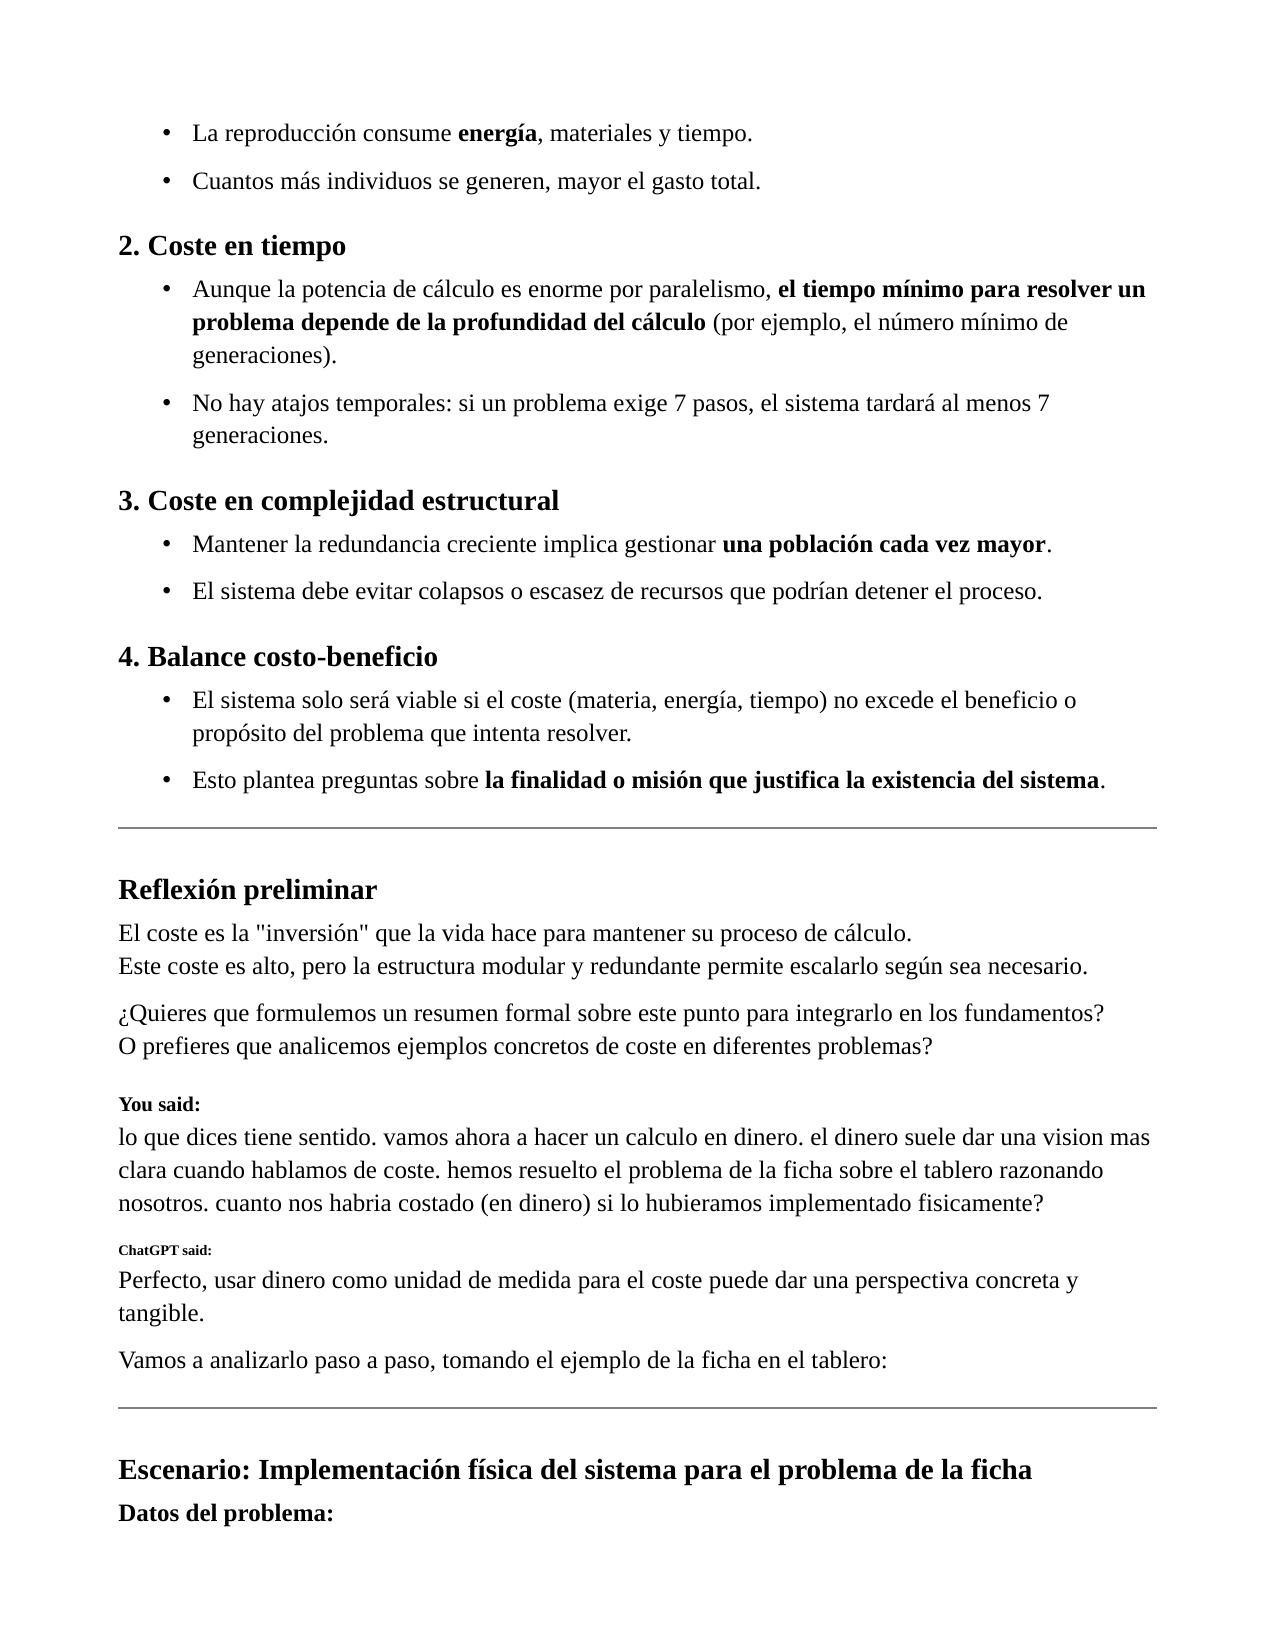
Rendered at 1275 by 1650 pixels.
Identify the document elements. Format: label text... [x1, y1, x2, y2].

text Perfecto, usar dinero como unidad de medida para el coste puede dar una perspectiva concreta y tangible. [118, 1265, 1157, 1327]
subtitle 3. Coste en complejidad estructural [118, 483, 1157, 516]
text Datos del problema: [118, 1498, 1157, 1527]
list No hay atajos temporales: si un problema exige 7 pasos, el sistema tardará al menos 7 generaciones. [162, 388, 1157, 449]
list Esto plantea preguntas sobre la finalidad o misión que justifica la existencia del sistema. [162, 765, 1157, 794]
list El sistema debe evitar colapsos o escasez de recursos que podrían detener el proceso. [162, 576, 1157, 605]
list Aunque la potencia de cálculo es enorme por paralelismo, el tiempo mínimo para resolver un problema depende de la profundidad del cálculo (por ejemplo, el número mínimo de generaciones). [162, 274, 1157, 369]
subtitle 2. Coste en tiempo [118, 228, 1157, 261]
list Mantener la redundancia creciente implica gestionar una población cada vez mayor. [162, 529, 1157, 558]
text lo que dices tiene sentido. vamos ahora a hacer un calculo en dinero. el dinero suele dar una vision mas clara cuando hablamos de coste. hemos resuelto el problema de la ficha sobre el tablero razonando nosotros. cuanto nos habria costado (en dinero) si lo hubieramos implementado fisicamente? [118, 1122, 1157, 1217]
text ¿Quieres que formulemos un resumen formal sobre este punto para integrarlo en los fundamentos? O prefieres que analicemos ejemplos concretos de coste en diferentes problemas? [118, 998, 1157, 1060]
list La reproducción consume energía, materiales y tiempo. [162, 118, 1157, 147]
subtitle ChatGPT said: [118, 1242, 1157, 1258]
list El sistema solo será viable si el coste (materia, energía, tiempo) no excede el beneficio o propósito del problema que intenta resolver. [162, 685, 1157, 746]
list Cuantos más individuos se generen, mayor el gasto total. [162, 166, 1157, 194]
subtitle 4. Balance costo-beneficio [118, 639, 1157, 672]
subtitle Escenario: Implementación física del sistema para el problema de la ficha [118, 1452, 1157, 1485]
text Vamos a analizarlo paso a paso, tomando el ejemplo de la ficha en el tablero: [118, 1345, 1157, 1374]
subtitle You said: [118, 1092, 1157, 1116]
text El coste es la "inversión" que la vida hace para mantener su proceso de cálculo. Este coste es alto, pero la estructura modular y redundante permite escalarlo según sea necesario. [118, 918, 1157, 979]
subtitle Reflexión preliminar [118, 872, 1157, 905]
